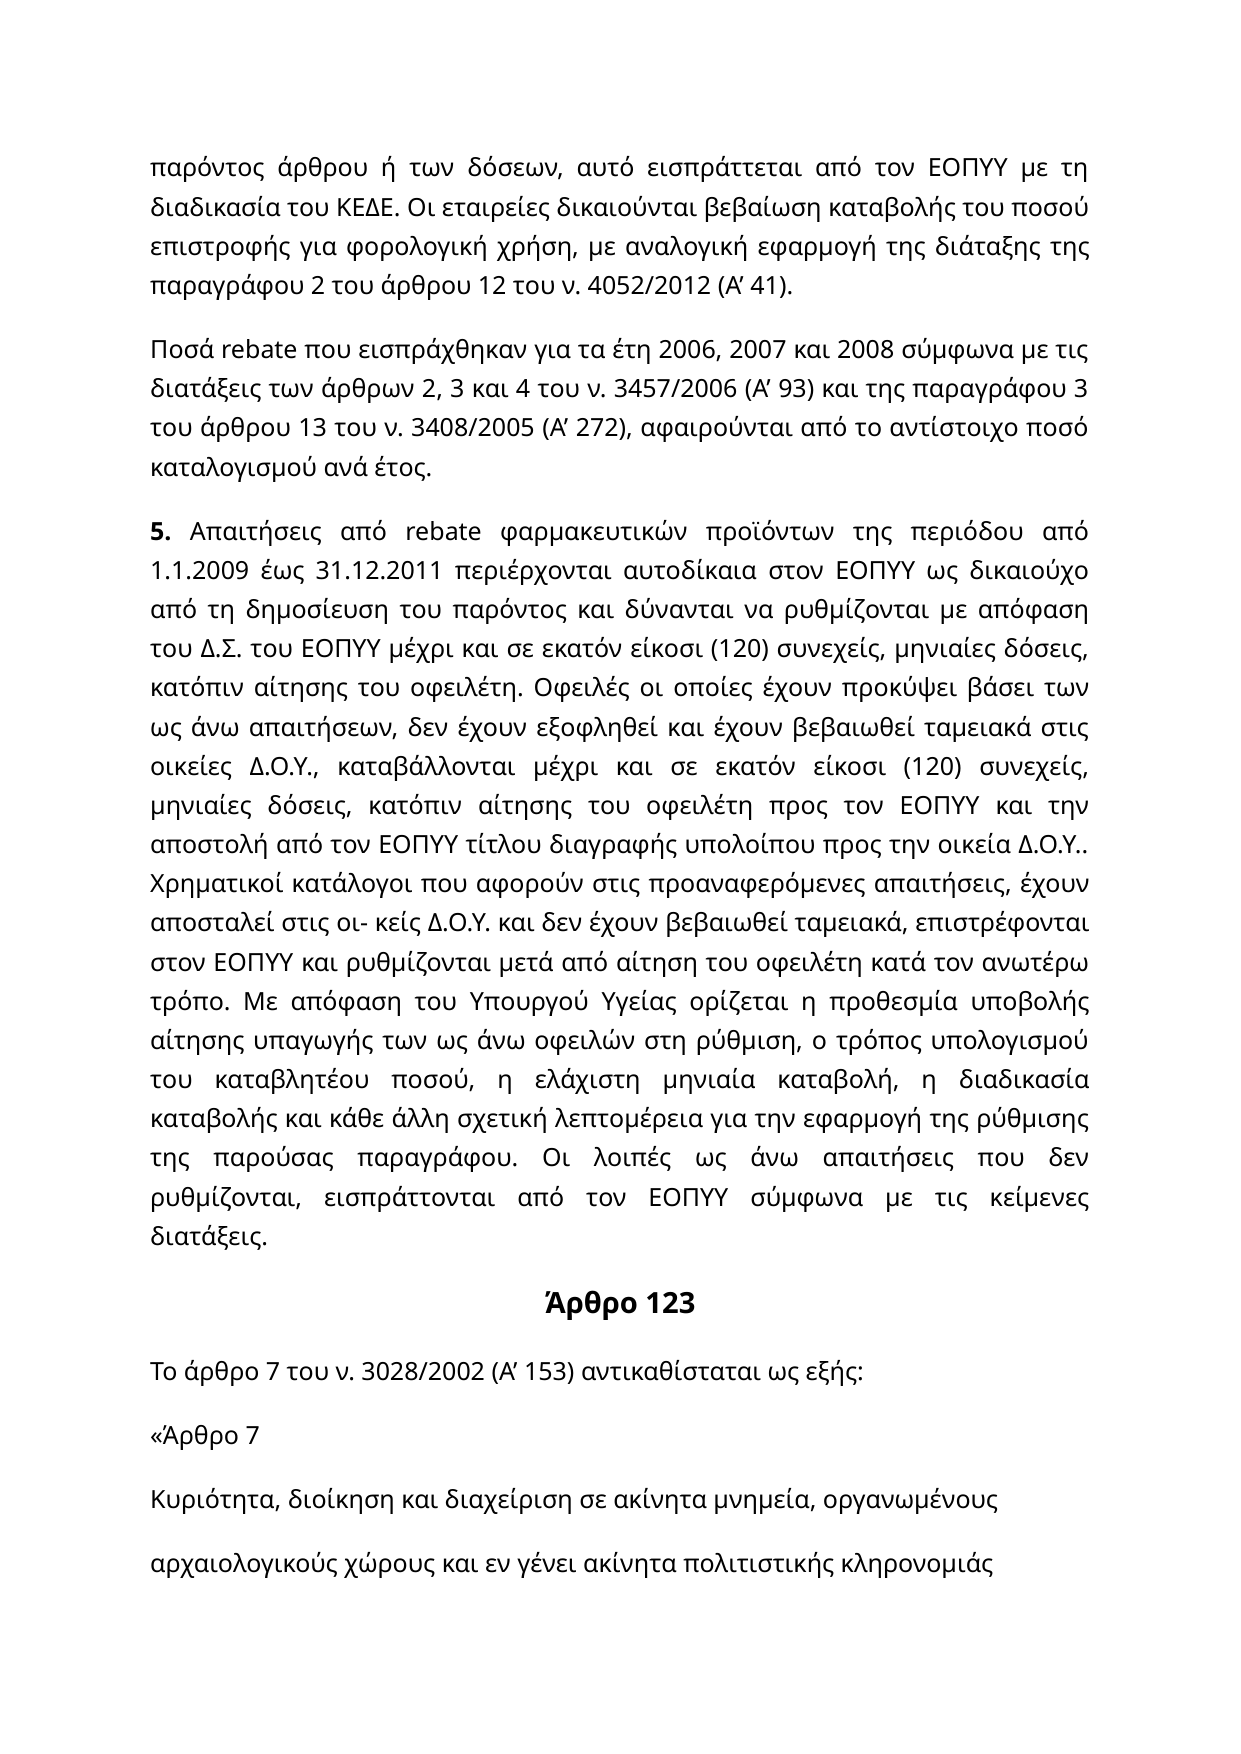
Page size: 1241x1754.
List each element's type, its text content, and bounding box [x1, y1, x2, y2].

text Το άρθρο 7 του ν. 3028/2002 (A’ 153) αντικαθίσταται ως εξής: [150, 1353, 1090, 1387]
text παρόντος άρθρου ή των δόσεων, αυτό εισπράττεται από τον ΕΟΠΥΥ με τη διαδικασία του ΚΕΔΕ. Οι εταιρείες δικαιούνται βεβαίωση καταβολής του ποσού επιστροφής για φορολογική χρήση, με αναλογική εφαρμογή της διάταξης της παραγράφου 2 του άρθρου 12 του ν. 4052/2012 (Α’ 41). [150, 150, 1090, 302]
text Ποσά rebate που εισπράχθηκαν για τα έτη 2006, 2007 και 2008 σύμφωνα με τις διατάξεις των άρθρων 2, 3 και 4 του ν. 3457/2006 (Α’ 93) και της παραγράφου 3 του άρθρου 13 του ν. 3408/2005 (Α’ 272), αφαιρούνται από το αντίστοιχο ποσό καταλογισμού ανά έτος. [150, 332, 1090, 483]
subtitle Άρθρο 123 [150, 1282, 1090, 1322]
text «Άρθρο 7 [150, 1417, 1090, 1451]
text 5. Απαιτήσεις από rebate φαρμακευτικών προϊόντων της περιόδου από 1.1.2009 έως 31.12.2011 περιέρχονται αυτοδίκαια στον ΕΟΠΥΥ ως δικαιούχο από τη δημοσίευση του παρόντος και δύνανται να ρυθμίζονται με απόφαση του Δ.Σ. του ΕΟΠΥΥ μέχρι και σε εκατόν είκοσι (120) συνεχείς, μηνιαίες δόσεις, κατόπιν αίτησης του οφειλέτη. Οφειλές οι οποίες έχουν προκύψει βάσει των ως άνω απαιτήσεων, δεν έχουν εξοφληθεί και έχουν βεβαιωθεί ταμειακά στις οικείες Δ.Ο.Υ., καταβάλλονται μέχρι και σε εκατόν είκοσι (120) συνεχείς, μηνιαίες δόσεις, κατόπιν αίτησης του οφειλέτη προς τον ΕΟΠΥΥ και την αποστολή από τον ΕΟΠΥΥ τίτλου διαγραφής υπολοίπου προς την οικεία Δ.Ο.Υ.. Χρηματικοί κατάλογοι που αφορούν στις προαναφερόμενες απαιτήσεις, έχουν αποσταλεί στις οι- κείς Δ.Ο.Υ. και δεν έχουν βεβαιωθεί ταμειακά, επιστρέφονται στον ΕΟΠΥΥ και ρυθμίζονται μετά από αίτηση του οφειλέτη κατά τον ανωτέρω τρόπο. Με απόφαση του Υπουργού Υγείας ορίζεται η προθεσμία υποβολής αίτησης υπαγωγής των ως άνω οφειλών στη ρύθμιση, ο τρόπος υπολογισμού του καταβλητέου ποσού, η ελάχιστη μηνιαία καταβολή, η διαδικασία καταβολής και κάθε άλλη σχετική λεπτομέρεια για την εφαρμογή της ρύθμισης της παρούσας παραγράφου. Οι λοιπές ως άνω απαιτήσεις που δεν ρυθμίζονται, εισπράττονται από τον ΕΟΠΥΥ σύμφωνα με τις κείμενες διατάξεις. [150, 513, 1090, 1252]
text αρχαιολογικούς χώρους και εν γένει ακίνητα πολιτιστικής κληρονομιάς [150, 1546, 1090, 1580]
text Κυριότητα, διοίκηση και διαχείριση σε ακίνητα μνημεία, οργανωμένους [150, 1481, 1090, 1516]
